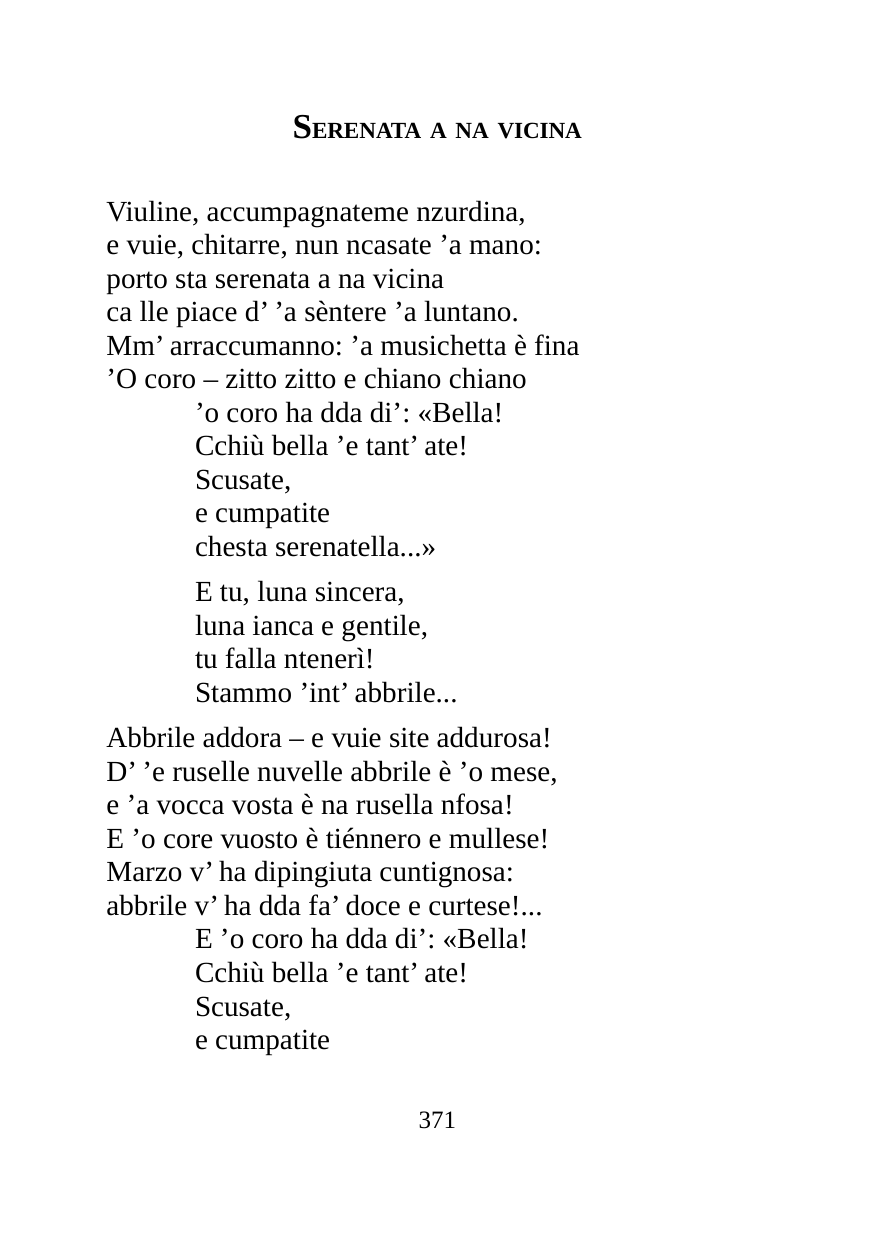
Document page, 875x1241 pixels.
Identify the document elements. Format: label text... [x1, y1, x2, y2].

text Stammo ’int’ abbrile... [195, 675, 768, 708]
text abbrile v’ ha dda fa’ doce e curtese!... [106, 888, 768, 922]
text Cchiù bella ’e tant’ ate! [195, 428, 768, 462]
text Abbrile addora – e vuie site addurosa! [106, 720, 768, 754]
text e ’a vocca vosta è na rusella nfosa! [106, 787, 768, 821]
text Cchiù bella ’e tant’ ate! [195, 955, 768, 989]
text Marzo v’ ha dipingiuta cuntignosa: [106, 854, 768, 888]
text E ’o coro ha dda di’: «Bella! [195, 922, 768, 955]
subtitle Serenata a na vicina [106, 106, 768, 146]
text chesta serenatella...» [195, 529, 768, 563]
text e cumpatite [195, 496, 768, 529]
text ca lle piace d’ ’a sèntere ’a luntano. [106, 294, 768, 328]
text luna ianca e gentile, [195, 608, 768, 641]
text D’ ’e ruselle nuvelle abbrile è ’o mese, [106, 754, 768, 787]
text tu falla ntenerì! [195, 641, 768, 675]
text porto sta serenata a na vicina [106, 261, 768, 294]
text Mm’ arraccumanno: ’a musichetta è fina [106, 328, 768, 361]
text E tu, luna sincera, [195, 574, 768, 608]
text ’O coro – zitto zitto e chiano chiano [106, 361, 768, 395]
text e cumpatite [195, 1022, 768, 1056]
text Viuline, accumpagnateme nzurdina, [106, 194, 768, 227]
text Scusate, [195, 462, 768, 496]
text e vuie, chitarre, nun ncasate ’a mano: [106, 227, 768, 261]
text E ’o core vuosto è tiénnero e mullese! [106, 821, 768, 854]
text Scusate, [195, 989, 768, 1022]
text ’o coro ha dda di’: «Bella! [195, 395, 768, 428]
